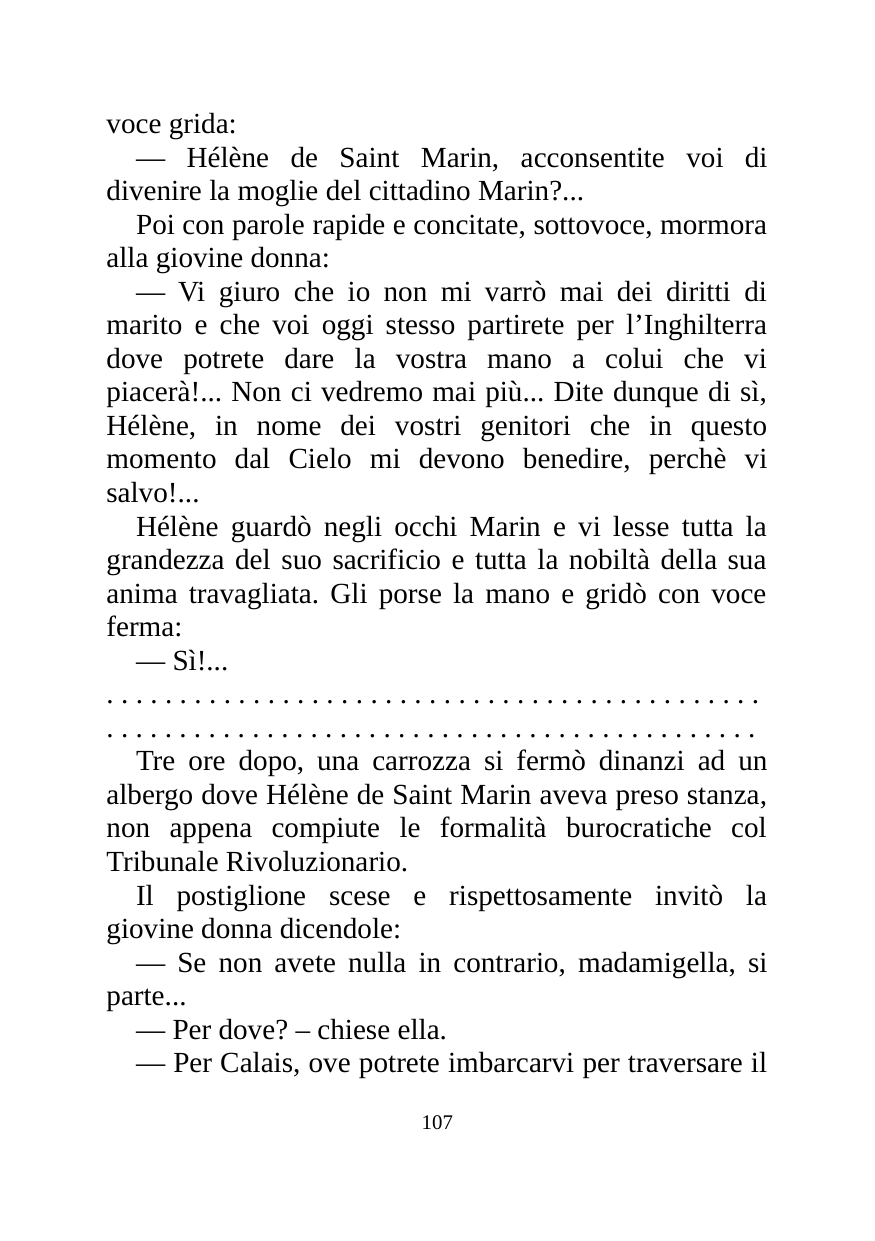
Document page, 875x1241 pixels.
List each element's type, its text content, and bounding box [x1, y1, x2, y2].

text voce grida: [106, 106, 768, 140]
text Hélène guardò negli occhi Marin e vi lesse tutta la grandezza del suo sacrificio e tutta la nobiltà della sua anima travagliata. Gli porse la mano e gridò con voce ferma: [106, 509, 768, 643]
text — Se non avete nulla in contrario, madamigella, si parte... [106, 945, 768, 1012]
text — Hélène de Saint Marin, acconsentite voi di divenire la moglie del cittadino Marin?... [106, 140, 768, 207]
text — Per Calais, ove potrete imbarcarvi per traversare il [106, 1045, 768, 1079]
text — Per dove? – chiese ella. [106, 1012, 768, 1045]
text — Vi giuro che io non mi varrò mai dei diritti di marito e che voi oggi stesso partirete per l’Inghilterra dove potrete dare la vostra mano a colui che vi piacerà!... Non ci vedremo mai più... Dite dunque di sì, Hélène, in nome dei vostri genitori che in questo momento dal Cielo mi devono benedire, perchè vi salvo!... [106, 274, 768, 509]
text . . . . . . . . . . . . . . . . . . . . . . . . . . . . . . . . . . . . . . . . . . . . . . . . . . . . . . . . . . . . . . . . . . . . . . . . . . . . . . . . . . . . . . . . . . [106, 676, 768, 743]
text — Sì!... [106, 643, 768, 676]
text Poi con parole rapide e concitate, sottovoce, mormora alla giovine donna: [106, 207, 768, 274]
text Il postiglione scese e rispettosamente invitò la giovine donna dicendole: [106, 878, 768, 945]
text Tre ore dopo, una carrozza si fermò dinanzi ad un albergo dove Hélène de Saint Marin aveva preso stanza, non appena compiute le formalità burocratiche col Tribunale Rivoluzionario. [106, 743, 768, 878]
